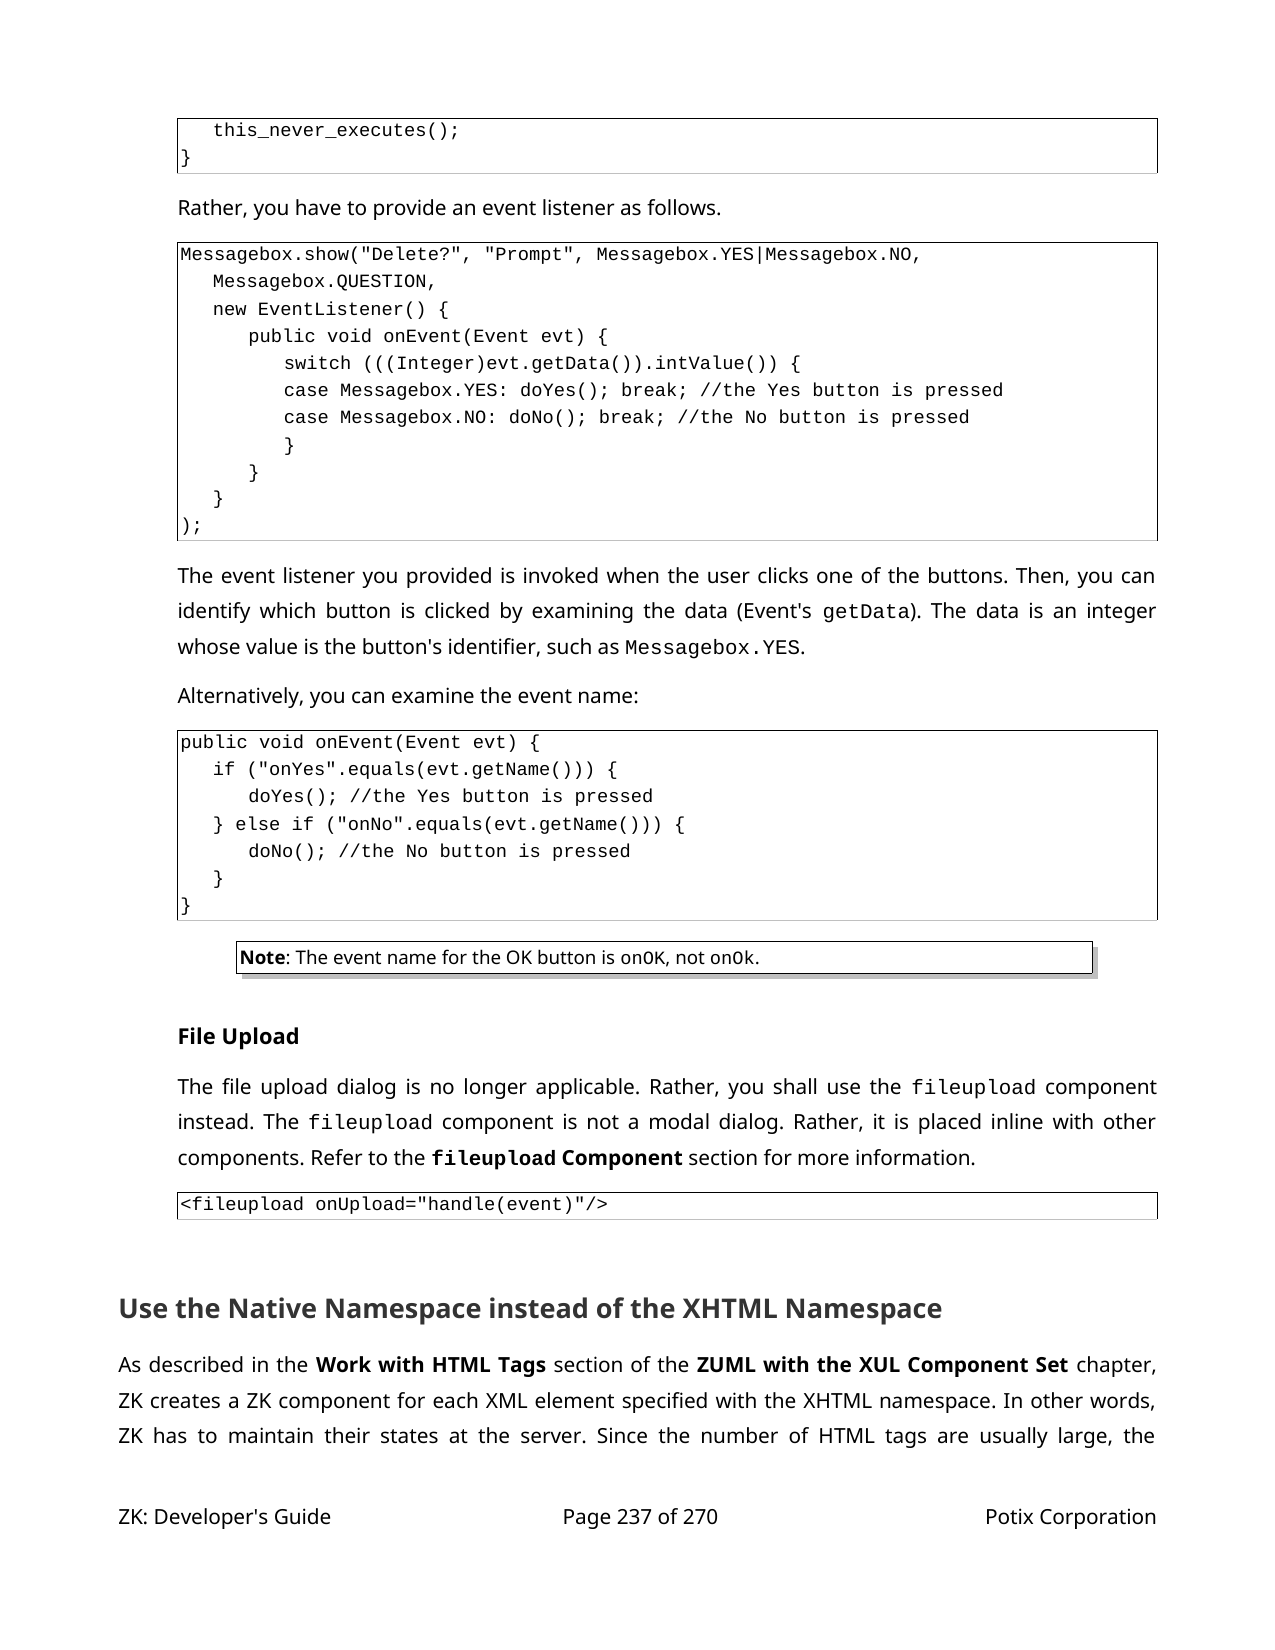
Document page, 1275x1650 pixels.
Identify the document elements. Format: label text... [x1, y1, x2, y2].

text switch (((Integer)evt.getData()).intValue()) { [178, 351, 1157, 375]
text ); [178, 513, 1157, 540]
text this_never_executes(); [178, 119, 1157, 142]
text The file upload dialog is no longer applicable. Rather, you shall use the fileupload component instead. The fileupload component is not a modal dialog. Rather, it is placed inline with other components. Refer to the fileupload Component section for more information. [177, 1072, 1157, 1171]
text } [178, 893, 1157, 920]
text } [178, 432, 1157, 457]
text doNo(); //the No button is pressed [178, 839, 1157, 863]
text case Messagebox.YES: doYes(); break; //the Yes button is pressed [178, 378, 1157, 402]
text public void onEvent(Event evt) { [178, 324, 1157, 348]
subtitle Use the Native Namespace instead of the XHTML Namespace [118, 1290, 1157, 1327]
text new EventListener() { [178, 296, 1157, 321]
text case Messagebox.NO: doNo(); break; //the No button is pressed [178, 405, 1157, 429]
text The event listener you provided is invoked when the user clicks one of the buttons. Then, you can identify which button is clicked by examining the data (Event's getData). The data is an integer whose value is the button's identifier, such as Messagebox.YES. [177, 561, 1157, 661]
text public void onEvent(Event evt) { [178, 731, 1157, 754]
text } [178, 145, 1157, 173]
text } } [178, 459, 1157, 510]
text Rather, you have to provide an event listener as follows. [177, 193, 1157, 221]
subtitle File Upload [177, 1021, 1157, 1051]
text Messagebox.QUESTION, [178, 269, 1157, 293]
text Alternatively, you can examine the event name: [177, 681, 1157, 709]
text <fileupload onUpload="handle(event)"/> [178, 1193, 1157, 1219]
text As described in the Work with HTML Tags section of the ZUML with the XUL Component Set chapter, ZK creates a ZK component for each XML element specified with the XHTML namespace. In other words, ZK has to maintain their states at the server. Since the number of HTML tags are usually large, the [118, 1351, 1157, 1449]
text } [178, 866, 1157, 890]
text doYes(); //the Yes button is pressed [178, 784, 1157, 809]
text Note: The event name for the OK button is onOK, not onOk. [237, 942, 1092, 973]
text Messagebox.show("Delete?", "Prompt", Messagebox.YES|Messagebox.NO, [178, 243, 1157, 266]
text if ("onYes".equals(evt.getName())) { [178, 757, 1157, 781]
text } else if ("onNo".equals(evt.getName())) { [178, 812, 1157, 836]
